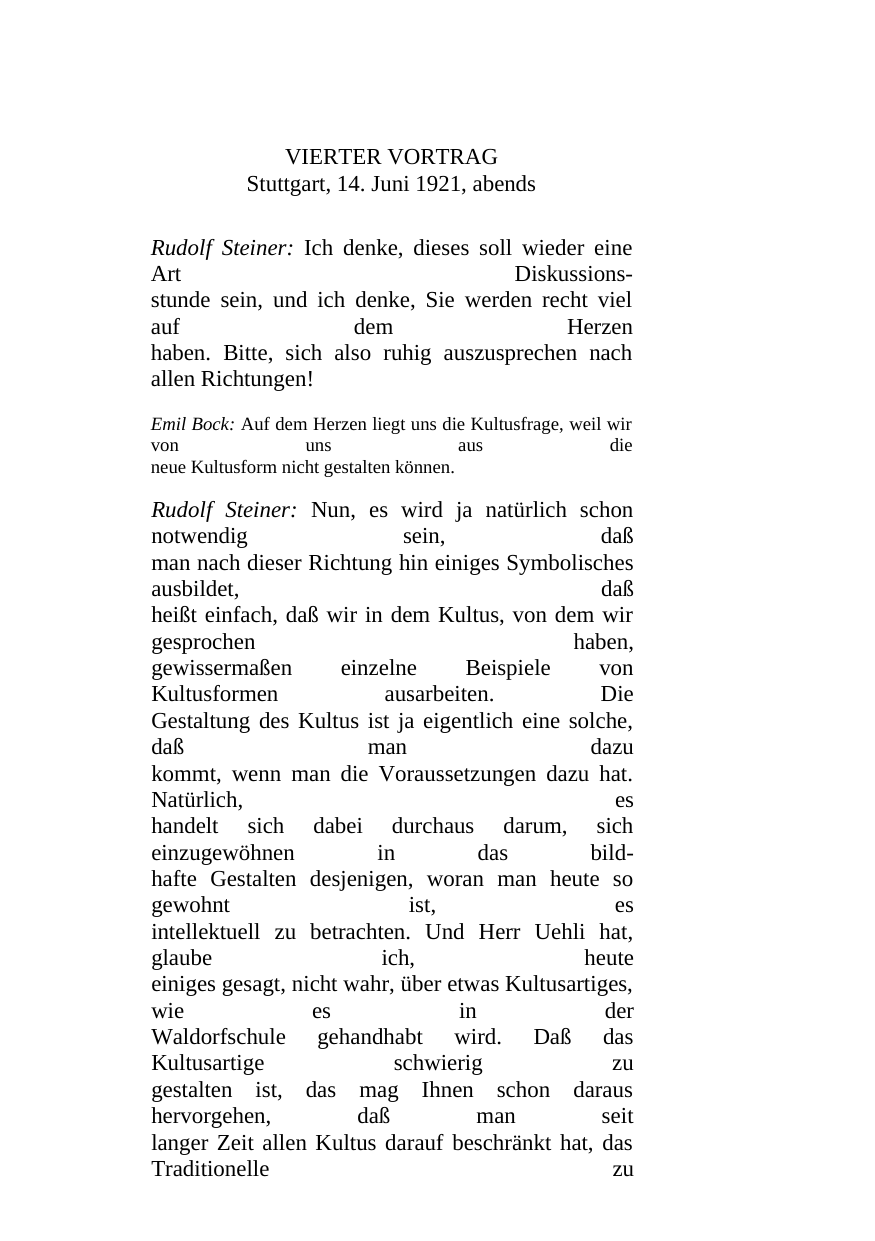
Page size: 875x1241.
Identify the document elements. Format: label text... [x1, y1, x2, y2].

text Emil Bock: Auf dem Herzen liegt uns die Kultusfrage, weil wir von uns aus die neue Kultusform nicht gestalten können. [151, 413, 632, 477]
text Rudolf Steiner: Ich denke, dieses soll wieder eine Art Diskussions- stunde sein, und ich denke, Sie werden recht viel auf dem Herzen haben. Bitte, sich also ruhig auszusprechen nach allen Richtungen! [151, 234, 633, 392]
text Rudolf Steiner: Nun, es wird ja natürlich schon notwendig sein, daß man nach dieser Richtung hin einiges Symbolisches ausbildet, daß heißt einfach, daß wir in dem Kultus, von dem wir gesprochen haben, gewissermaßen einzelne Beispiele von Kultusformen ausarbeiten. Die Gestaltung des Kultus ist ja eigentlich eine solche, daß man dazu kommt, wenn man die Voraussetzungen dazu hat. Natürlich, es handelt sich dabei durchaus darum, sich einzugewöhnen in das bild- hafte Gestalten desjenigen, woran man heute so gewohnt ist, es intellektuell zu betrachten. Und Herr Uehli hat, glaube ich, heute einiges gesagt, nicht wahr, über etwas Kultusartiges, wie es in der Waldorfschule gehandhabt wird. Daß das Kultusartige schwierig zu gestalten ist, das mag Ihnen schon daraus hervorgehen, daß man seit langer Zeit allen Kultus darauf beschränkt hat, das Traditionelle zu [151, 496, 634, 1181]
text VIERTER VORTRAG Stuttgart, 14. Juni 1921, abends [150, 143, 632, 196]
